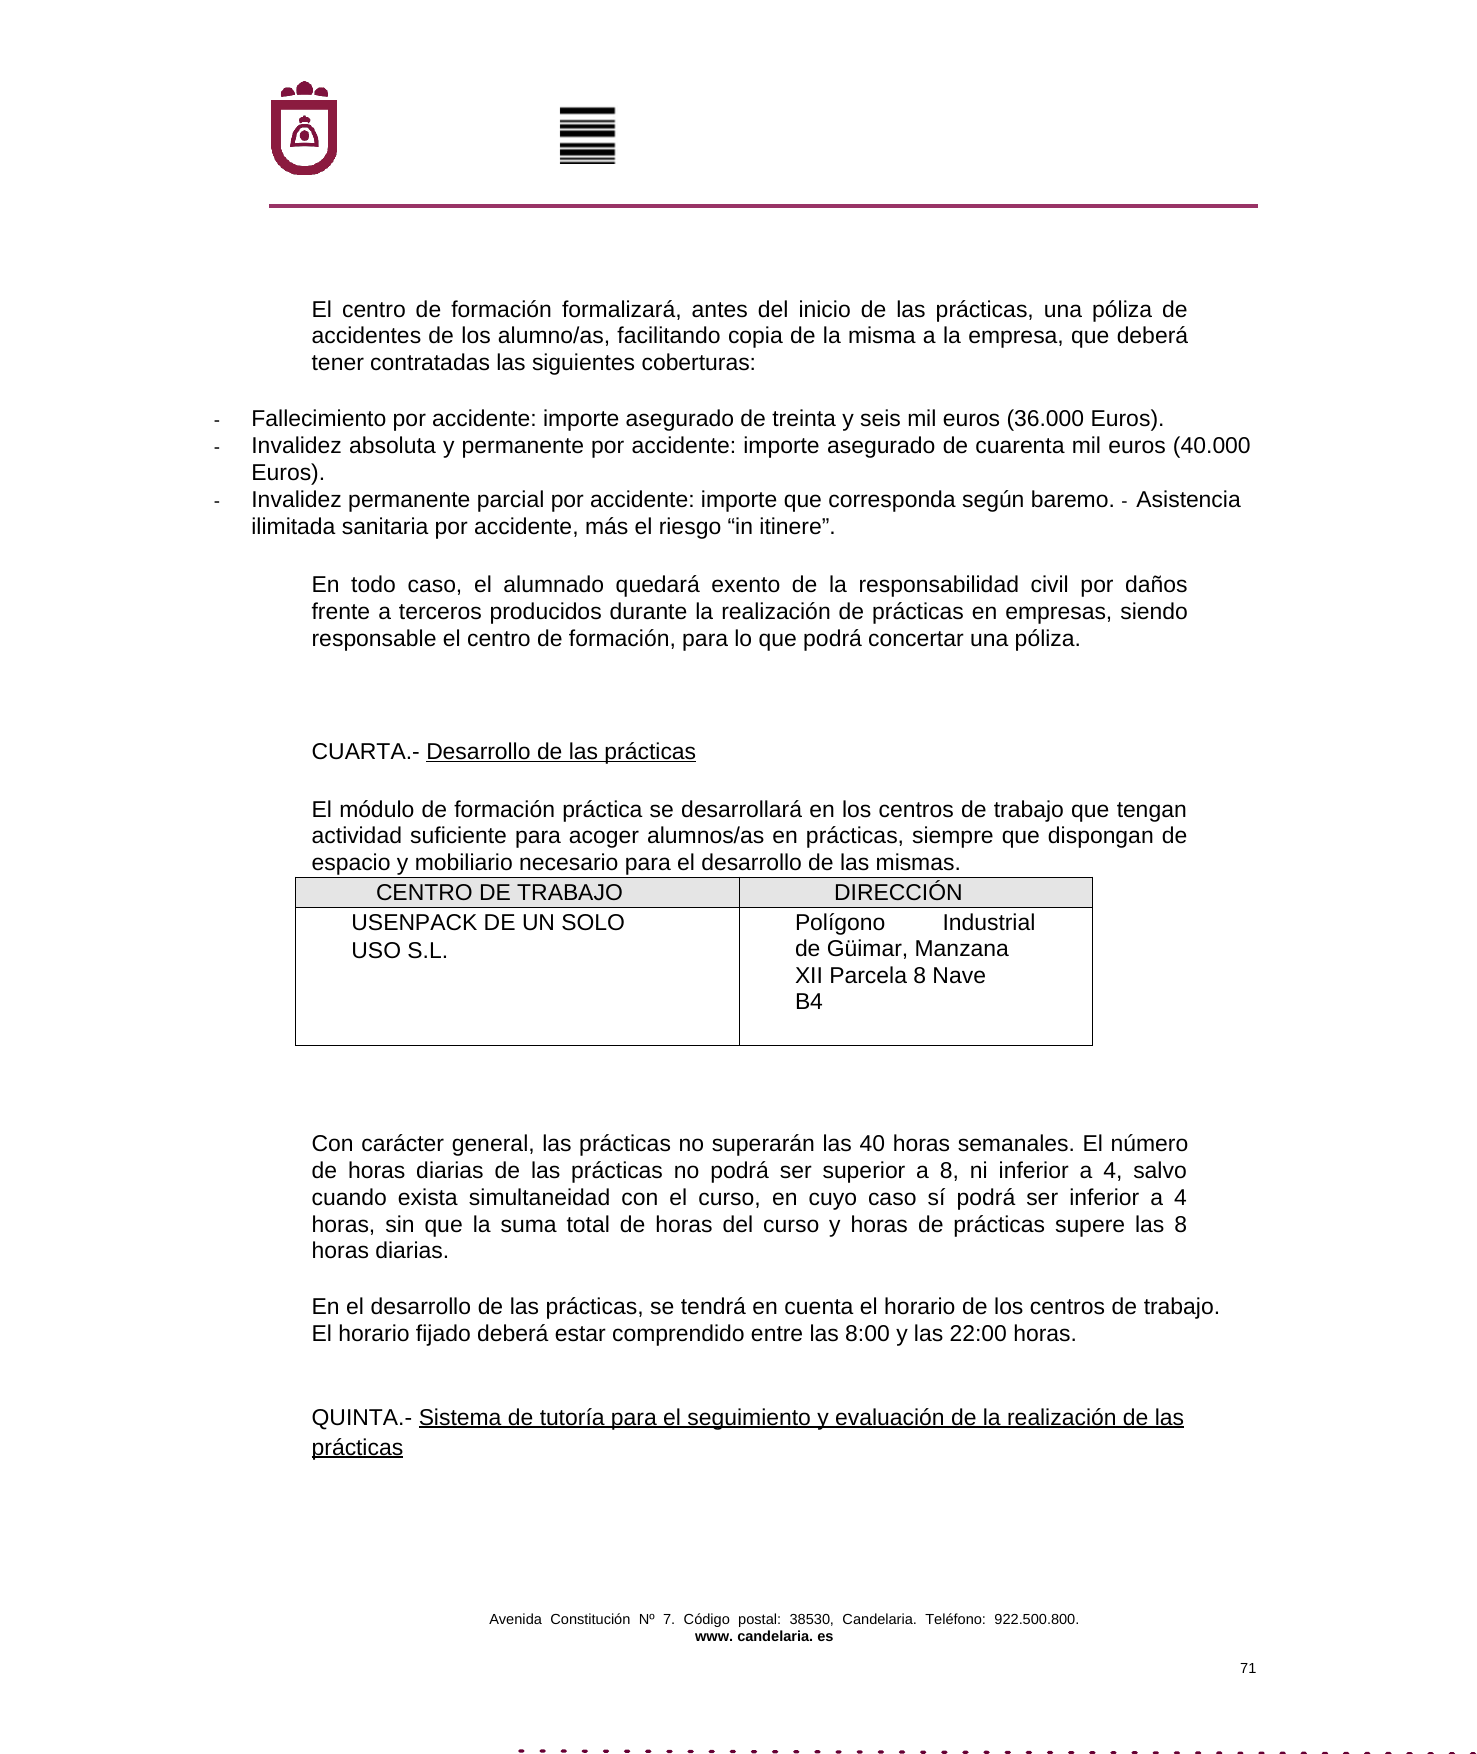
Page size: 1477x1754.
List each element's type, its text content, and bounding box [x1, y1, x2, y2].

table_header CENTRO DE TRABAJO [296, 878, 739, 907]
list Invalidez permanente parcial por accidente: importe que corresponda según baremo. - Asistencia ilimitada sanitaria por accidente, más el riesgo “in itinere”. [214, 486, 1252, 540]
table_cell USENPACK DE UN SOLO USO S.L. [296, 908, 739, 1044]
text QUINTA.- Sistema de tutoría para el seguimiento y evaluación de la realización de las prácticas [311, 1403, 1270, 1461]
list Invalidez absoluta y permanente por accidente: importe asegurado de cuarenta mil euros (40.000 Euros). [214, 432, 1252, 485]
text En todo caso, el alumnado quedará exento de la responsabilidad civil por daños frente a terceros producidos durante la realización de prácticas en empresas, siendo responsable el centro de formación, para lo que podrá concertar una póliza. [311, 571, 1189, 651]
text Con carácter general, las prácticas no superarán las 40 horas semanales. El número de horas diarias de las prácticas no podrá ser superior a 8, ni inferior a 4, salvo cuando exista simultaneidad con el curso, en cuyo caso sí podrá ser inferior a 4 horas, sin que la suma total de horas del curso y horas de prácticas supere las 8 horas diarias. [311, 1130, 1189, 1264]
text En el desarrollo de las prácticas, se tendrá en cuenta el horario de los centros de trabajo. El horario fijado deberá estar comprendido entre las 8:00 y las 22:00 horas. [311, 1293, 1221, 1346]
text El módulo de formación práctica se desarrollará en los centros de trabajo que tengan actividad suficiente para acoger alumnos/as en prácticas, siempre que dispongan de espacio y mobiliario necesario para el desarrollo de las mismas. [311, 796, 1188, 876]
text CUARTA.- Desarrollo de las prácticas [311, 736, 1270, 765]
table_header DIRECCIÓN [740, 878, 1092, 907]
text El centro de formación formalizará, antes del inicio de las prácticas, una póliza de accidentes de los alumno/as, facilitando copia de la misma a la empresa, que deberá tener contratadas las siguientes coberturas: [311, 296, 1189, 376]
table_cell Polígono Industrial de Güimar, Manzana XII Parcela 8 Nave B4 [740, 908, 1092, 1044]
list Fallecimiento por accidente: importe asegurado de treinta y seis mil euros (36.000 Euros). [214, 405, 1252, 431]
